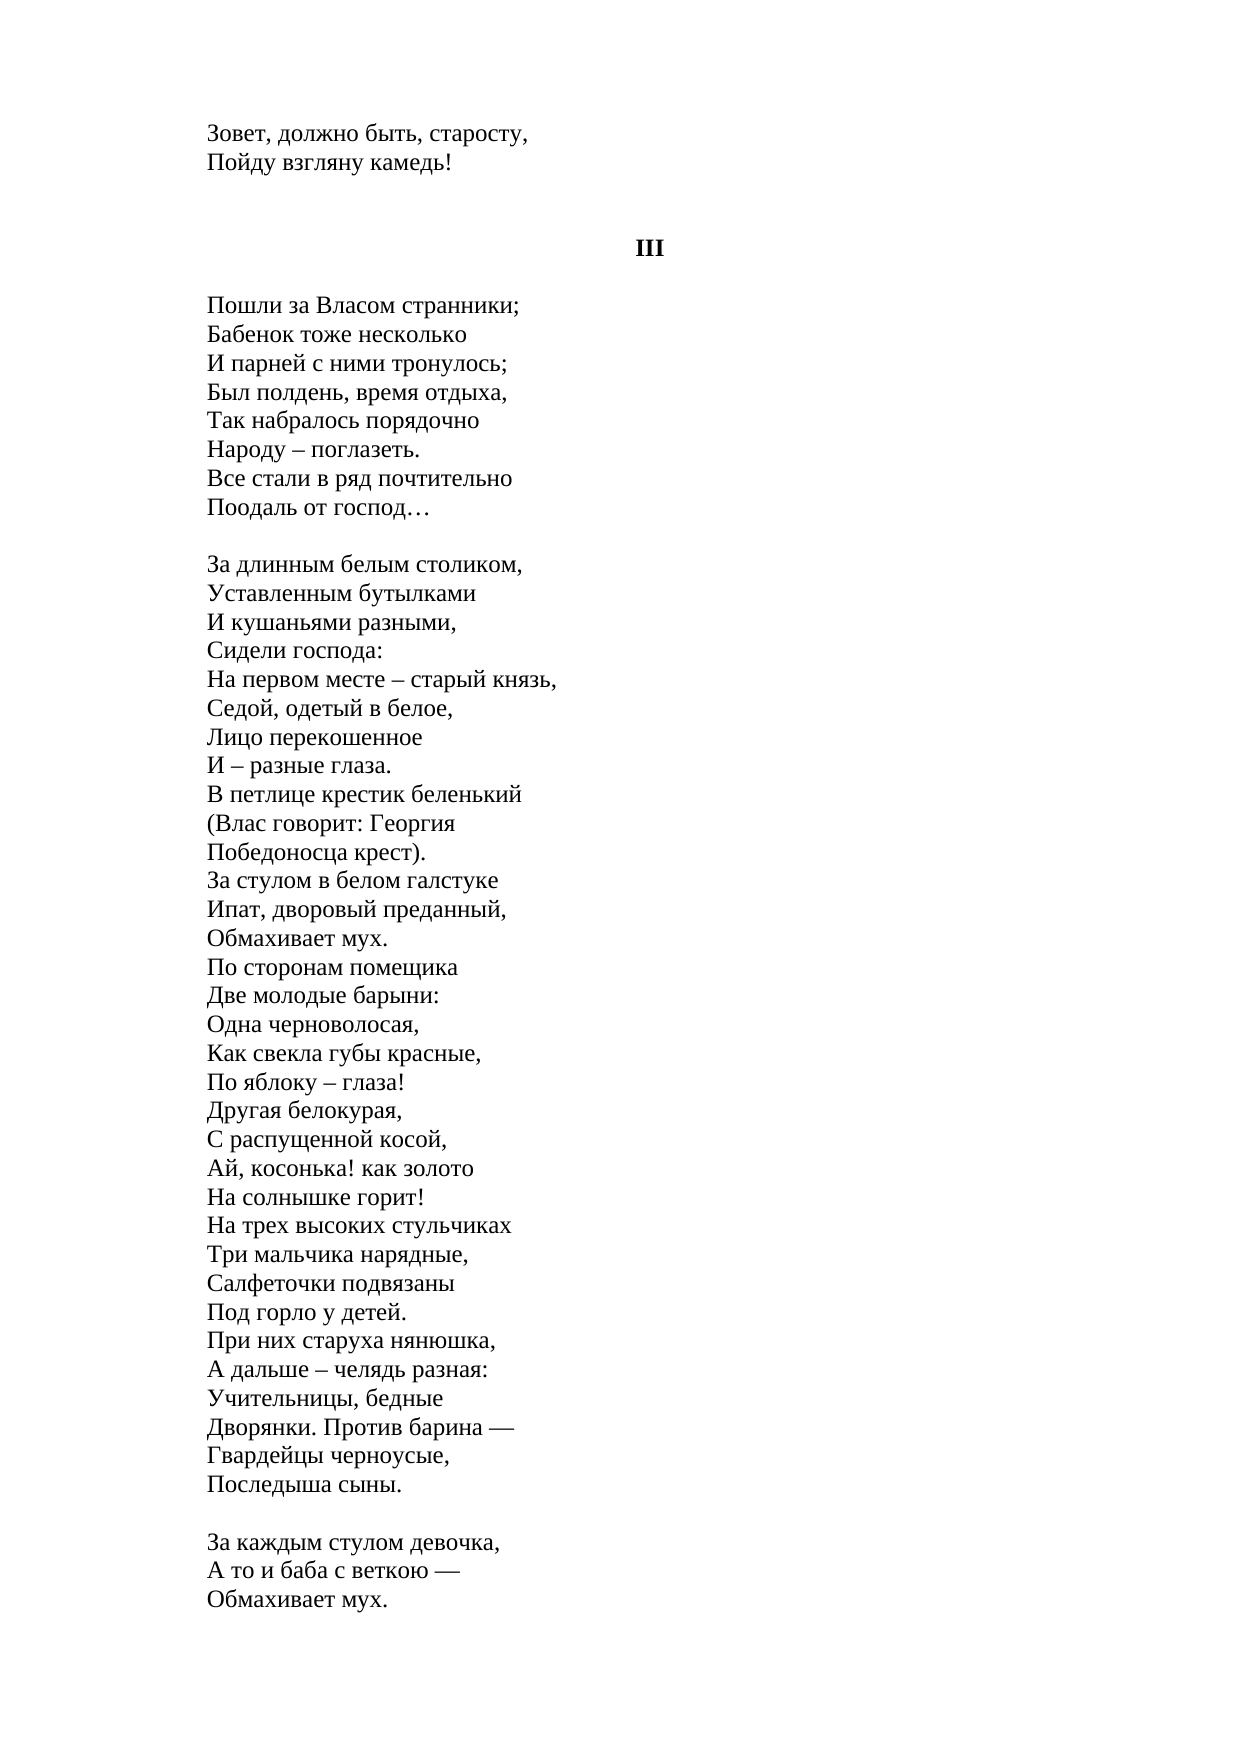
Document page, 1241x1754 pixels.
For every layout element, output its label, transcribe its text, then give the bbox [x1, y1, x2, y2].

text И парней с ними тронулось; [148, 348, 1152, 377]
text Народу – поглазеть. [148, 434, 1152, 463]
text Дворянки. Против барина — [148, 1412, 1152, 1441]
text Салфеточки подвязаны [148, 1268, 1152, 1297]
text И кушаньями разными, [148, 607, 1152, 636]
text Лицо перекошенное [148, 722, 1152, 751]
text На трех высоких стульчиках [148, 1211, 1152, 1239]
text Гвардейцы черноусые, [148, 1441, 1152, 1469]
text Уставленным бутылками [148, 578, 1152, 607]
text Сидели господа: [148, 636, 1152, 664]
text Две молодые барыни: [148, 981, 1152, 1009]
text Зовет, должно быть, старосту, [148, 118, 1152, 147]
text Обмахивает мух. [148, 923, 1152, 952]
text Пошли за Власом странники; [148, 291, 1152, 319]
text Как свекла губы красные, [148, 1038, 1152, 1067]
text В петлице крестик беленький [148, 779, 1152, 808]
text Был полдень, время отдыха, [148, 377, 1152, 406]
text Седой, одетый в белое, [148, 693, 1152, 722]
text Все стали в ряд почтительно [148, 463, 1152, 492]
text По яблоку – глаза! [148, 1067, 1152, 1096]
text За каждым стулом девочка, [148, 1527, 1152, 1556]
text И – разные глаза. [148, 751, 1152, 779]
text На солнышке горит! [148, 1182, 1152, 1211]
text Последыша сыны. [148, 1469, 1152, 1498]
text Бабенок тоже несколько [148, 319, 1152, 348]
subtitle III [148, 233, 1152, 262]
text Поодаль от господ… [148, 492, 1152, 521]
text За длинным белым столиком, [148, 549, 1152, 578]
text (Влас говорит: Георгия [148, 808, 1152, 837]
text Другая белокурая, [148, 1096, 1152, 1124]
text А то и баба с веткою — [148, 1556, 1152, 1584]
text А дальше – челядь разная: [148, 1354, 1152, 1383]
text Под горло у детей. [148, 1297, 1152, 1326]
text Ипат, дворовый преданный, [148, 894, 1152, 923]
text При них старуха нянюшка, [148, 1326, 1152, 1354]
text Учительницы, бедные [148, 1383, 1152, 1412]
text Пойду взгляну камедь! [148, 147, 1152, 176]
text Ай, косонька! как золото [148, 1153, 1152, 1182]
text По сторонам помещика [148, 952, 1152, 981]
text Обмахивает мух. [148, 1584, 1152, 1613]
text На первом месте – старый князь, [148, 664, 1152, 693]
text Одна черноволосая, [148, 1009, 1152, 1038]
text Победоносца крест). [148, 837, 1152, 866]
text С распущенной косой, [148, 1124, 1152, 1153]
text За стулом в белом галстуке [148, 866, 1152, 894]
text Так набралось порядочно [148, 406, 1152, 434]
text Три мальчика нарядные, [148, 1239, 1152, 1268]
